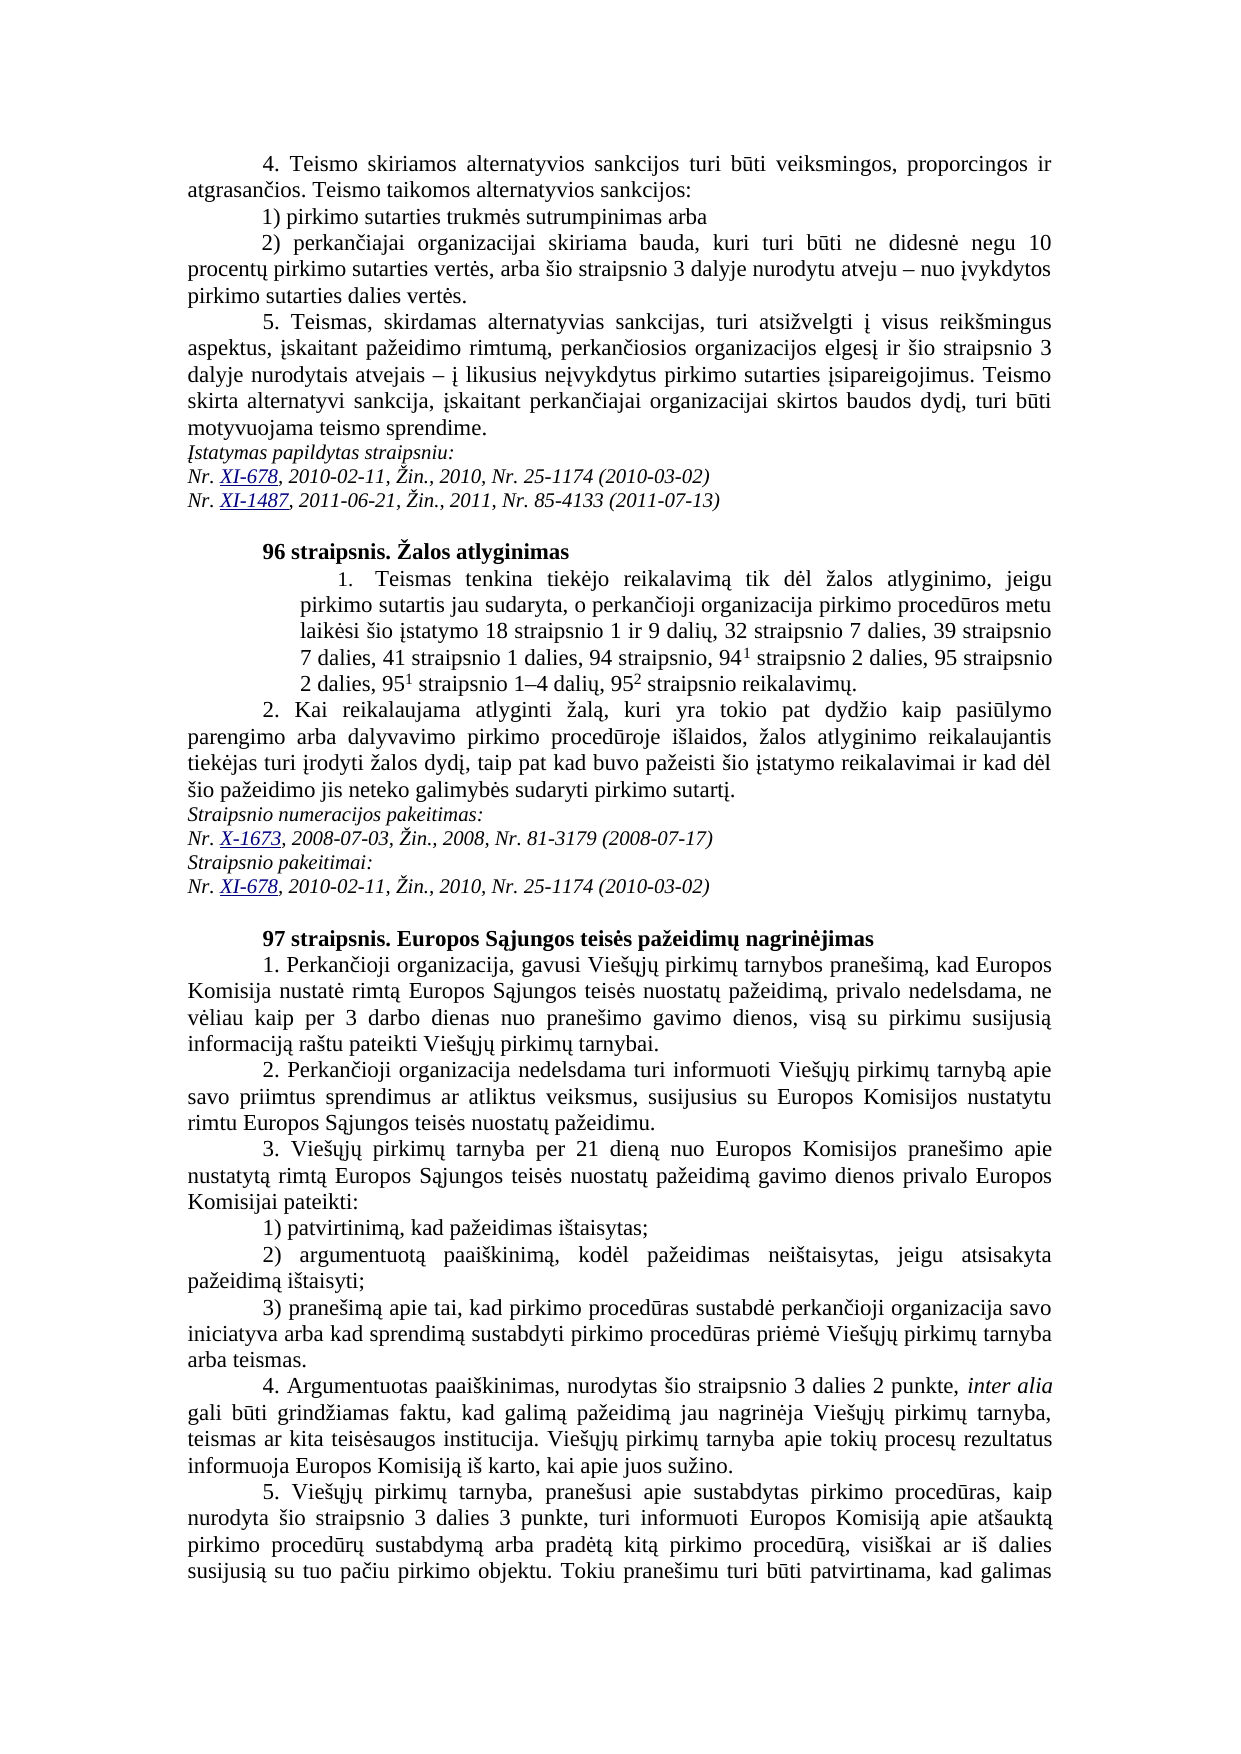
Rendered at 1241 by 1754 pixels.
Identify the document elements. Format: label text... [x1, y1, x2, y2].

list Teismas tenkina tiekėjo reikalavimą tik dėl žalos atlyginimo, jeigu pirkimo sutartis jau sudaryta, o perkančioji organizacija pirkimo procedūros metu laikėsi šio įstatymo 18 straipsnio 1 ir 9 dalių, 32 straipsnio 7 dalies, 39 straipsnio 7 dalies, 41 straipsnio 1 dalies, 94 straipsnio, 941 straipsnio 2 dalies, 95 straipsnio 2 dalies, 951 straipsnio 1–4 dalių, 952 straipsnio reikalavimų. [262, 565, 1053, 697]
list 1) pirkimo sutarties trukmės sutrumpinimas arba [187, 203, 1053, 229]
text 2) argumentuotą paaiškinimą, kodėl pažeidimas neištaisytas, jeigu atsisakyta pažeidimą ištaisyti; [187, 1241, 1053, 1293]
text Straipsnio pakeitimai: [187, 850, 1053, 874]
text 96 straipsnis. Žalos atlyginimas [187, 538, 1053, 565]
text 5. Teismas, skirdamas alternatyvias sankcijas, turi atsižvelgti į visus reikšmingus aspektus, įskaitant pažeidimo rimtumą, perkančiosios organizacijos elgesį ir šio straipsnio 3 dalyje nurodytais atvejais – į likusius neįvykdytus pirkimo sutarties įsipareigojimus. Teismo skirta alternatyvi sankcija, įskaitant perkančiajai organizacijai skirtos baudos dydį, turi būti motyvuojama teismo sprendime. [187, 308, 1053, 440]
text 1. Perkančioji organizacija, gavusi Viešųjų pirkimų tarnybos pranešimą, kad Europos Komisija nustatė rimtą Europos Sąjungos teisės nuostatų pažeidimą, privalo nedelsdama, ne vėliau kaip per 3 darbo dienas nuo pranešimo gavimo dienos, visą su pirkimu susijusią informaciją raštu pateikti Viešųjų pirkimų tarnybai. [187, 951, 1053, 1056]
list 4. Teismo skiriamos alternatyvios sankcijos turi būti veiksmingos, proporcingos ir atgrasančios. Teismo taikomos alternatyvios sankcijos: [187, 150, 1053, 203]
text Nr. XI-1487, 2011-06-21, Žin., 2011, Nr. 85-4133 (2011-07-13) [187, 488, 1053, 512]
text Nr. XI-678, 2010-02-11, Žin., 2010, Nr. 25-1174 (2010-03-02) [187, 874, 1053, 898]
text 97 straipsnis. Europos Sąjungos teisės pažeidimų nagrinėjimas [187, 924, 1053, 951]
text Nr. XI-678, 2010-02-11, Žin., 2010, Nr. 25-1174 (2010-03-02) [187, 464, 1053, 488]
text 3. Viešųjų pirkimų tarnyba per 21 dieną nuo Europos Komisijos pranešimo apie nustatytą rimtą Europos Sąjungos teisės nuostatų pažeidimą gavimo dienos privalo Europos Komisijai pateikti: [187, 1135, 1053, 1214]
text 2. Perkančioji organizacija nedelsdama turi informuoti Viešųjų pirkimų tarnybą apie savo priimtus sprendimus ar atliktus veiksmus, susijusius su Europos Komisijos nustatytu rimtu Europos Sąjungos teisės nuostatų pažeidimu. [187, 1056, 1053, 1135]
text 1) patvirtinimą, kad pažeidimas ištaisytas; [187, 1214, 1053, 1241]
text 2. Kai reikalaujama atlyginti žalą, kuri yra tokio pat dydžio kaip pasiūlymo parengimo arba dalyvavimo pirkimo procedūroje išlaidos, žalos atlyginimo reikalaujantis tiekėjas turi įrodyti žalos dydį, taip pat kad buvo pažeisti šio įstatymo reikalavimai ir kad dėl šio pažeidimo jis neteko galimybės sudaryti pirkimo sutartį. [187, 697, 1053, 802]
text 4. Argumentuotas paaiškinimas, nurodytas šio straipsnio 3 dalies 2 punkte, inter alia gali būti grindžiamas faktu, kad galimą pažeidimą jau nagrinėja Viešųjų pirkimų tarnyba, teismas ar kita teisėsaugos institucija. Viešųjų pirkimų tarnyba apie tokių procesų rezultatus informuoja Europos Komisiją iš karto, kai apie juos sužino. [187, 1373, 1053, 1478]
text Nr. X-1673, 2008-07-03, Žin., 2008, Nr. 81-3179 (2008-07-17) [187, 826, 1053, 850]
text Straipsnio numeracijos pakeitimas: [187, 802, 1053, 826]
list 2) perkančiajai organizacijai skiriama bauda, kuri turi būti ne didesnė negu 10 procentų pirkimo sutarties vertės, arba šio straipsnio 3 dalyje nurodytu atveju – nuo įvykdytos pirkimo sutarties dalies vertės. [187, 229, 1053, 308]
text 5. Viešųjų pirkimų tarnyba, pranešusi apie sustabdytas pirkimo procedūras, kaip nurodyta šio straipsnio 3 dalies 3 punkte, turi informuoti Europos Komisiją apie atšauktą pirkimo procedūrų sustabdymą arba pradėtą kitą pirkimo procedūrą, visiškai ar iš dalies susijusią su tuo pačiu pirkimo objektu. Tokiu pranešimu turi būti patvirtinama, kad galimas [187, 1478, 1053, 1583]
text 3) pranešimą apie tai, kad pirkimo procedūras sustabdė perkančioji organizacija savo iniciatyva arba kad sprendimą sustabdyti pirkimo procedūras priėmė Viešųjų pirkimų tarnyba arba teismas. [187, 1293, 1053, 1373]
text Įstatymas papildytas straipsniu: [187, 440, 1053, 464]
